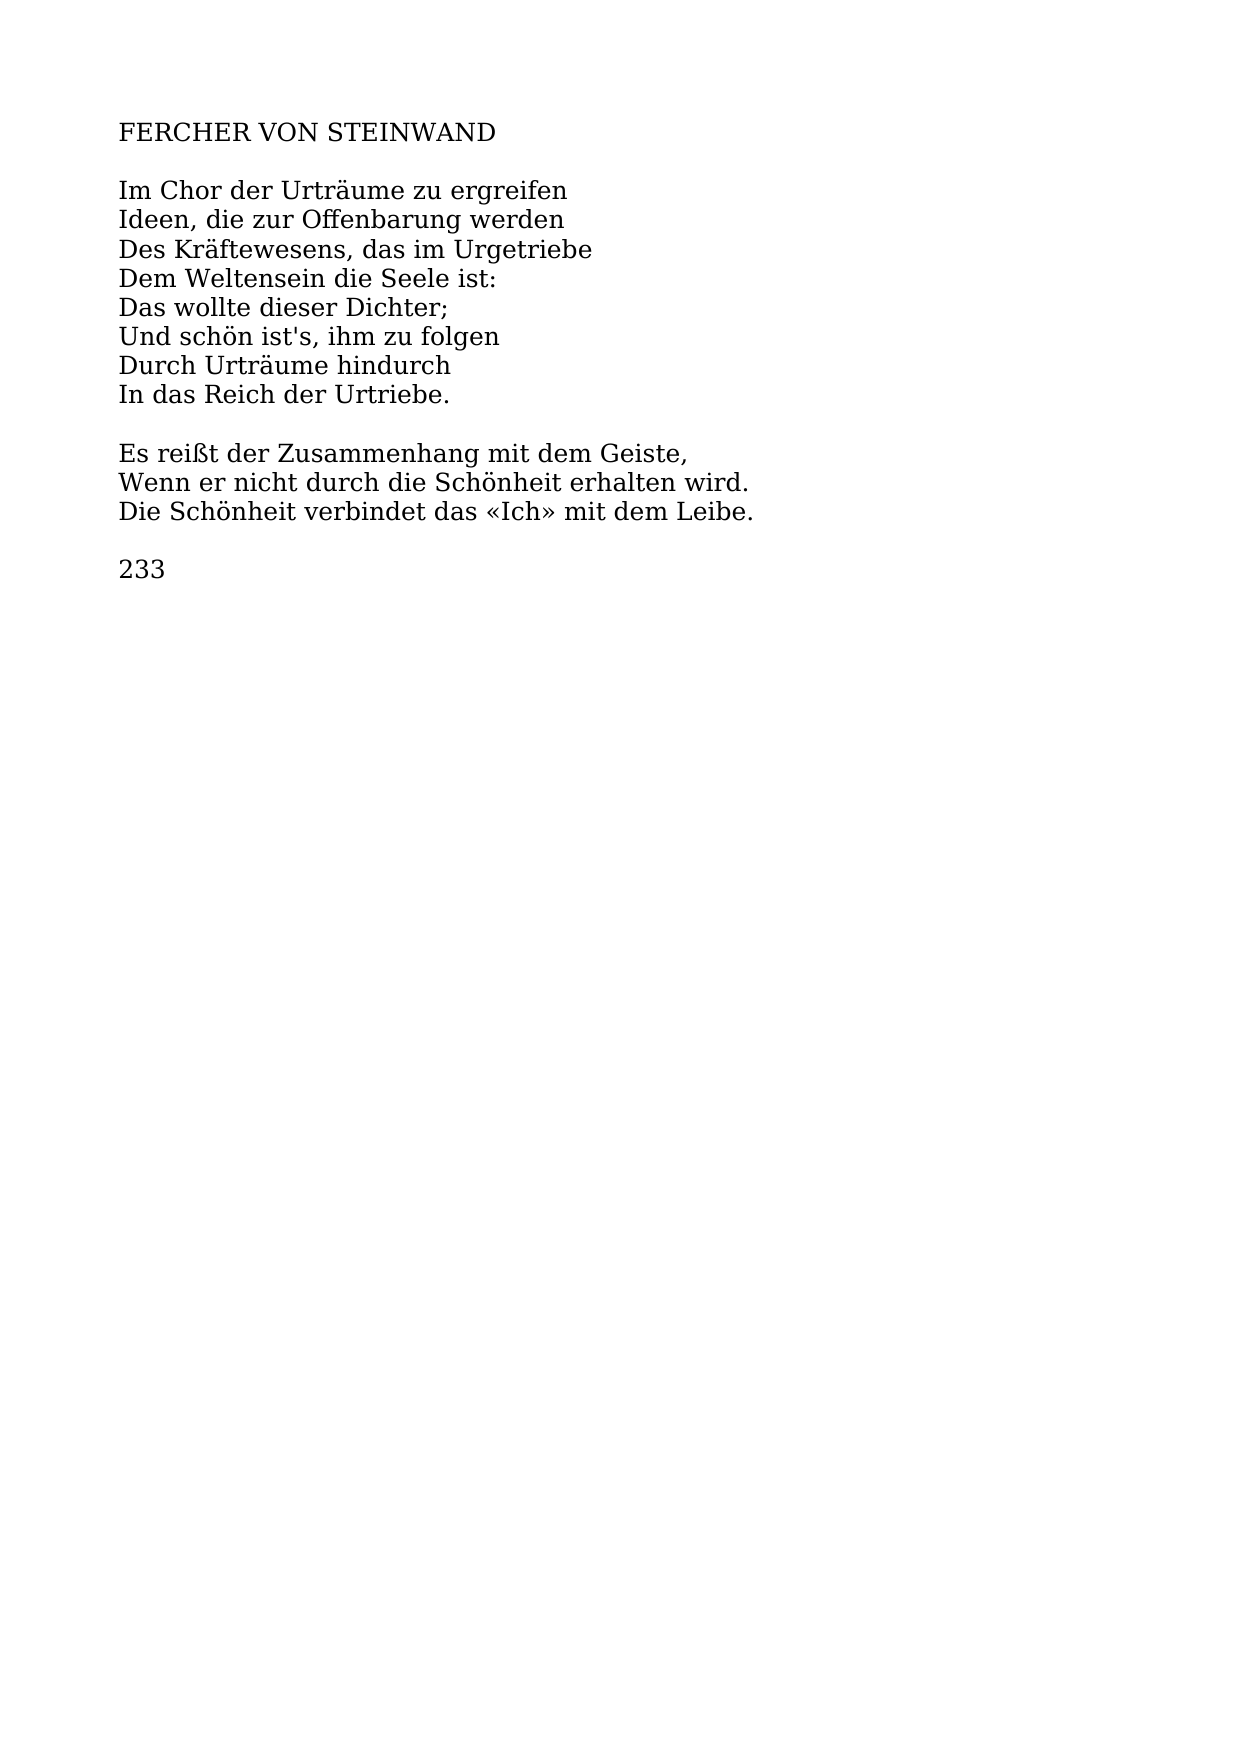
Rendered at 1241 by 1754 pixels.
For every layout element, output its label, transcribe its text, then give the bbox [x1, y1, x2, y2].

text Ideen, die zur Offenbarung werden [118, 206, 1122, 235]
text Das wollte dieser Dichter; [118, 293, 1122, 322]
text Die Schönheit verbindet das «Ich» mit dem Leibe. [118, 497, 1122, 526]
text Wenn er nicht durch die Schönheit erhalten wird. [118, 468, 1122, 497]
text 233 [118, 556, 1122, 585]
text Dem Weltensein die Seele ist: [118, 264, 1122, 293]
text Im Chor der Urträume zu ergreifen [118, 176, 1122, 206]
text Des Kräftewesens, das im Urgetriebe [118, 235, 1122, 264]
text Durch Urträume hindurch [118, 351, 1122, 381]
text Und schön ist's, ihm zu folgen [118, 322, 1122, 351]
text FERCHER VON STEINWAND [118, 118, 1122, 147]
text Es reißt der Zusammenhang mit dem Geiste, [118, 439, 1122, 468]
text In das Reich der Urtriebe. [118, 381, 1122, 410]
